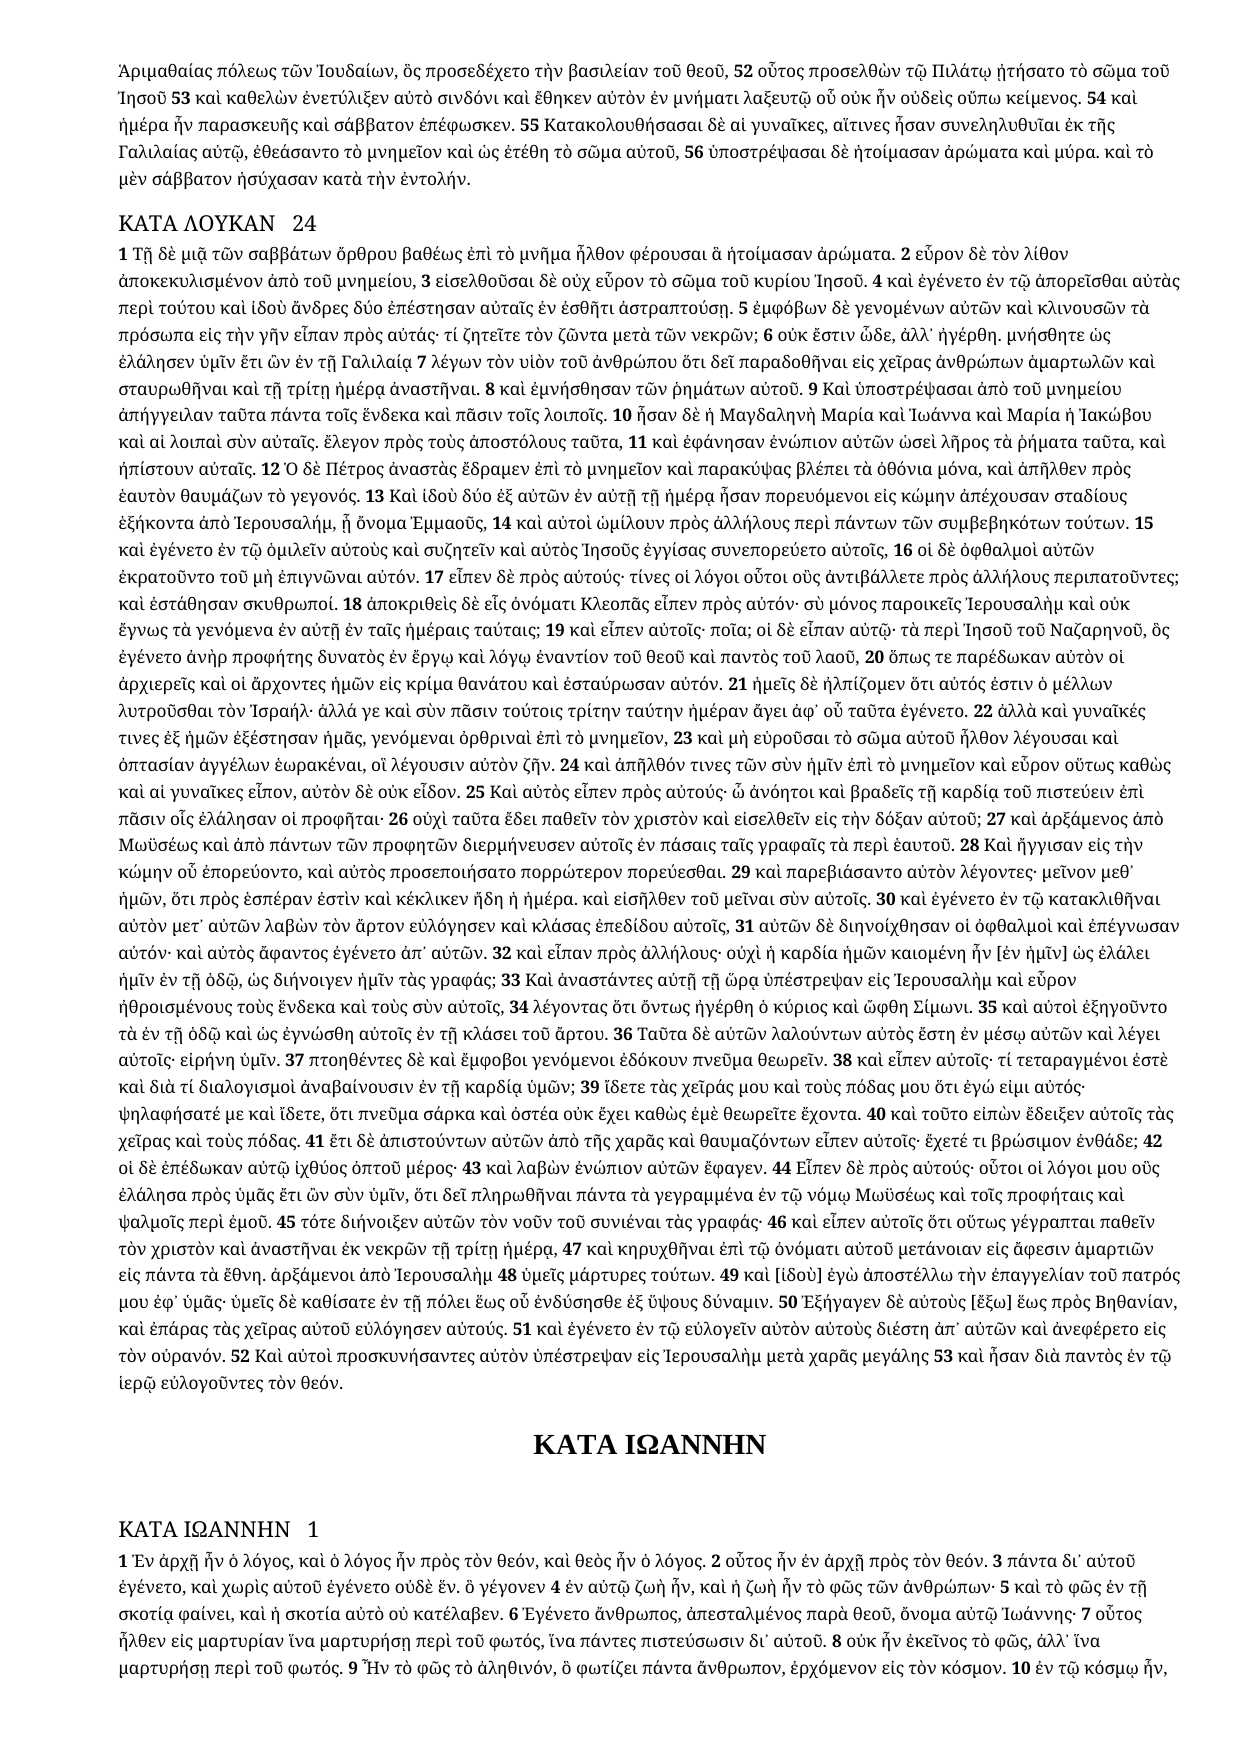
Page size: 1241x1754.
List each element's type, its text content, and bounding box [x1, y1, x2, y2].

text ΚΑΤΑ ΙΩΑΝΝΗΝ 1 [118, 1514, 1181, 1544]
text 1 Τῇ δὲ μιᾷ τῶν σαββάτων ὄρθρου βαθέως ἐπὶ τὸ μνῆμα ἦλθον φέρουσαι ἃ ἡτοίμασαν ἀρώματα. 2 εὗρον δὲ τὸν λίθον ἀποκεκυλισμένον ἀπὸ τοῦ μνημείου, 3 εἰσελθοῦσαι δὲ οὐχ εὗρον τὸ σῶμα τοῦ κυρίου Ἰησοῦ. 4 καὶ ἐγένετο ἐν τῷ ἀπορεῖσθαι αὐτὰς περὶ τούτου καὶ ἰδοὺ ἄνδρες δύο ἐπέστησαν αὐταῖς ἐν ἐσθῆτι ἀστραπτούσῃ. 5 ἐμφόβων δὲ γενομένων αὐτῶν καὶ κλινουσῶν τὰ πρόσωπα εἰς τὴν γῆν εἶπαν πρὸς αὐτάς· τί ζητεῖτε τὸν ζῶντα μετὰ τῶν νεκρῶν; 6 οὐκ ἔστιν ὧδε, ἀλλ᾽ ἠγέρθη. μνήσθητε ὡς ἐλάλησεν ὑμῖν ἔτι ὢν ἐν τῇ Γαλιλαίᾳ 7 λέγων τὸν υἱὸν τοῦ ἀνθρώπου ὅτι δεῖ παραδοθῆναι εἰς χεῖρας ἀνθρώπων ἁμαρτωλῶν καὶ σταυρωθῆναι καὶ τῇ τρίτῃ ἡμέρᾳ ἀναστῆναι. 8 καὶ ἐμνήσθησαν τῶν ῥημάτων αὐτοῦ. 9 Καὶ ὑποστρέψασαι ἀπὸ τοῦ μνημείου ἀπήγγειλαν ταῦτα πάντα τοῖς ἕνδεκα καὶ πᾶσιν τοῖς λοιποῖς. 10 ἦσαν δὲ ἡ Μαγδαληνὴ Μαρία καὶ Ἰωάννα καὶ Μαρία ἡ Ἰακώβου καὶ αἱ λοιπαὶ σὺν αὐταῖς. ἔλεγον πρὸς τοὺς ἀποστόλους ταῦτα, 11 καὶ ἐφάνησαν ἐνώπιον αὐτῶν ὡσεὶ λῆρος τὰ ῥήματα ταῦτα, καὶ ἠπίστουν αὐταῖς. 12 Ὁ δὲ Πέτρος ἀναστὰς ἔδραμεν ἐπὶ τὸ μνημεῖον καὶ παρακύψας βλέπει τὰ ὀθόνια μόνα, καὶ ἀπῆλθεν πρὸς ἑαυτὸν θαυμάζων τὸ γεγονός. 13 Καὶ ἰδοὺ δύο ἐξ αὐτῶν ἐν αὐτῇ τῇ ἡμέρᾳ ἦσαν πορευόμενοι εἰς κώμην ἀπέχουσαν σταδίους ἑξήκοντα ἀπὸ Ἰερουσαλήμ, ᾗ ὄνομα Ἐμμαοῦς, 14 καὶ αὐτοὶ ὡμίλουν πρὸς ἀλλήλους περὶ πάντων τῶν συμβεβηκότων τούτων. 15 καὶ ἐγένετο ἐν τῷ ὁμιλεῖν αὐτοὺς καὶ συζητεῖν καὶ αὐτὸς Ἰησοῦς ἐγγίσας συνεπορεύετο αὐτοῖς, 16 οἱ δὲ ὀφθαλμοὶ αὐτῶν ἐκρατοῦντο τοῦ μὴ ἐπιγνῶναι αὐτόν. 17 εἶπεν δὲ πρὸς αὐτούς· τίνες οἱ λόγοι οὗτοι οὓς ἀντιβάλλετε πρὸς ἀλλήλους περιπατοῦντες; καὶ ἐστάθησαν σκυθρωποί. 18 ἀποκριθεὶς δὲ εἷς ὀνόματι Κλεοπᾶς εἶπεν πρὸς αὐτόν· σὺ μόνος παροικεῖς Ἰερουσαλὴμ καὶ οὐκ ἔγνως τὰ γενόμενα ἐν αὐτῇ ἐν ταῖς ἡμέραις ταύταις; 19 καὶ εἶπεν αὐτοῖς· ποῖα; οἱ δὲ εἶπαν αὐτῷ· τὰ περὶ Ἰησοῦ τοῦ Ναζαρηνοῦ, ὃς ἐγένετο ἀνὴρ προφήτης δυνατὸς ἐν ἔργῳ καὶ λόγῳ ἐναντίον τοῦ θεοῦ καὶ παντὸς τοῦ λαοῦ, 20 ὅπως τε παρέδωκαν αὐτὸν οἱ ἀρχιερεῖς καὶ οἱ ἄρχοντες ἡμῶν εἰς κρίμα θανάτου καὶ ἐσταύρωσαν αὐτόν. 21 ἡμεῖς δὲ ἠλπίζομεν ὅτι αὐτός ἐστιν ὁ μέλλων λυτροῦσθαι τὸν Ἰσραήλ· ἀλλά γε καὶ σὺν πᾶσιν τούτοις τρίτην ταύτην ἡμέραν ἄγει ἀφ᾽ οὗ ταῦτα ἐγένετο. 22 ἀλλὰ καὶ γυναῖκές τινες ἐξ ἡμῶν ἐξέστησαν ἡμᾶς, γενόμεναι ὀρθριναὶ ἐπὶ τὸ μνημεῖον, 23 καὶ μὴ εὑροῦσαι τὸ σῶμα αὐτοῦ ἦλθον λέγουσαι καὶ ὀπτασίαν ἀγγέλων ἑωρακέναι, οἳ λέγουσιν αὐτὸν ζῆν. 24 καὶ ἀπῆλθόν τινες τῶν σὺν ἡμῖν ἐπὶ τὸ μνημεῖον καὶ εὗρον οὕτως καθὼς καὶ αἱ γυναῖκες εἶπον, αὐτὸν δὲ οὐκ εἶδον. 25 Καὶ αὐτὸς εἶπεν πρὸς αὐτούς· ὦ ἀνόητοι καὶ βραδεῖς τῇ καρδίᾳ τοῦ πιστεύειν ἐπὶ πᾶσιν οἷς ἐλάλησαν οἱ προφῆται· 26 οὐχὶ ταῦτα ἔδει παθεῖν τὸν χριστὸν καὶ εἰσελθεῖν εἰς τὴν δόξαν αὐτοῦ; 27 καὶ ἀρξάμενος ἀπὸ Μωϋσέως καὶ ἀπὸ πάντων τῶν προφητῶν διερμήνευσεν αὐτοῖς ἐν πάσαις ταῖς γραφαῖς τὰ περὶ ἑαυτοῦ. 28 Καὶ ἤγγισαν εἰς τὴν κώμην οὗ ἐπορεύοντο, καὶ αὐτὸς προσεποιήσατο πορρώτερον πορεύεσθαι. 29 καὶ παρεβιάσαντο αὐτὸν λέγοντες· μεῖνον μεθ᾽ ἡμῶν, ὅτι πρὸς ἑσπέραν ἐστὶν καὶ κέκλικεν ἤδη ἡ ἡμέρα. καὶ εἰσῆλθεν τοῦ μεῖναι σὺν αὐτοῖς. 30 καὶ ἐγένετο ἐν τῷ κατακλιθῆναι αὐτὸν μετ᾽ αὐτῶν λαβὼν τὸν ἄρτον εὐλόγησεν καὶ κλάσας ἐπεδίδου αὐτοῖς, 31 αὐτῶν δὲ διηνοίχθησαν οἱ ὀφθαλμοὶ καὶ ἐπέγνωσαν αὐτόν· καὶ αὐτὸς ἄφαντος ἐγένετο ἀπ᾽ αὐτῶν. 32 καὶ εἶπαν πρὸς ἀλλήλους· οὐχὶ ἡ καρδία ἡμῶν καιομένη ἦν [ἐν ἡμῖν] ὡς ἐλάλει ἡμῖν ἐν τῇ ὁδῷ, ὡς διήνοιγεν ἡμῖν τὰς γραφάς; 33 Καὶ ἀναστάντες αὐτῇ τῇ ὥρᾳ ὑπέστρεψαν εἰς Ἰερουσαλὴμ καὶ εὗρον ἠθροισμένους τοὺς ἕνδεκα καὶ τοὺς σὺν αὐτοῖς, 34 λέγοντας ὅτι ὄντως ἠγέρθη ὁ κύριος καὶ ὤφθη Σίμωνι. 35 καὶ αὐτοὶ ἐξηγοῦντο τὰ ἐν τῇ ὁδῷ καὶ ὡς ἐγνώσθη αὐτοῖς ἐν τῇ κλάσει τοῦ ἄρτου. 36 Ταῦτα δὲ αὐτῶν λαλούντων αὐτὸς ἔστη ἐν μέσῳ αὐτῶν καὶ λέγει αὐτοῖς· εἰρήνη ὑμῖν. 37 πτοηθέντες δὲ καὶ ἔμφοβοι γενόμενοι ἐδόκουν πνεῦμα θεωρεῖν. 38 καὶ εἶπεν αὐτοῖς· τί τεταραγμένοι ἐστὲ καὶ διὰ τί διαλογισμοὶ ἀναβαίνουσιν ἐν τῇ καρδίᾳ ὑμῶν; 39 ἴδετε τὰς χεῖράς μου καὶ τοὺς πόδας μου ὅτι ἐγώ εἰμι αὐτός· ψηλαφήσατέ με καὶ ἴδετε, ὅτι πνεῦμα σάρκα καὶ ὀστέα οὐκ ἔχει καθὼς ἐμὲ θεωρεῖτε ἔχοντα. 40 καὶ τοῦτο εἰπὼν ἔδειξεν αὐτοῖς τὰς χεῖρας καὶ τοὺς πόδας. 41 ἔτι δὲ ἀπιστούντων αὐτῶν ἀπὸ τῆς χαρᾶς καὶ θαυμαζόντων εἶπεν αὐτοῖς· ἔχετέ τι βρώσιμον ἐνθάδε; 42 οἱ δὲ ἐπέδωκαν αὐτῷ ἰχθύος ὀπτοῦ μέρος· 43 καὶ λαβὼν ἐνώπιον αὐτῶν ἔφαγεν. 44 Εἶπεν δὲ πρὸς αὐτούς· οὗτοι οἱ λόγοι μου οὓς ἐλάλησα πρὸς ὑμᾶς ἔτι ὢν σὺν ὑμῖν, ὅτι δεῖ πληρωθῆναι πάντα τὰ γεγραμμένα ἐν τῷ νόμῳ Μωϋσέως καὶ τοῖς προφήταις καὶ ψαλμοῖς περὶ ἐμοῦ. 45 τότε διήνοιξεν αὐτῶν τὸν νοῦν τοῦ συνιέναι τὰς γραφάς· 46 καὶ εἶπεν αὐτοῖς ὅτι οὕτως γέγραπται παθεῖν τὸν χριστὸν καὶ ἀναστῆναι ἐκ νεκρῶν τῇ τρίτῃ ἡμέρᾳ, 47 καὶ κηρυχθῆναι ἐπὶ τῷ ὀνόματι αὐτοῦ μετάνοιαν εἰς ἄφεσιν ἁμαρτιῶν εἰς πάντα τὰ ἔθνη. ἀρξάμενοι ἀπὸ Ἰερουσαλὴμ 48 ὑμεῖς μάρτυρες τούτων. 49 καὶ [ἰδοὺ] ἐγὼ ἀποστέλλω τὴν ἐπαγγελίαν τοῦ πατρός μου ἐφ᾽ ὑμᾶς· ὑμεῖς δὲ καθίσατε ἐν τῇ πόλει ἕως οὗ ἐνδύσησθε ἐξ ὕψους δύναμιν. 50 Ἐξήγαγεν δὲ αὐτοὺς [ἔξω] ἕως πρὸς Βηθανίαν, καὶ ἐπάρας τὰς χεῖρας αὐτοῦ εὐλόγησεν αὐτούς. 51 καὶ ἐγένετο ἐν τῷ εὐλογεῖν αὐτὸν αὐτοὺς διέστη ἀπ᾽ αὐτῶν καὶ ἀνεφέρετο εἰς τὸν οὐρανόν. 52 Καὶ αὐτοὶ προσκυνήσαντες αὐτὸν ὑπέστρεψαν εἰς Ἰερουσαλὴμ μετὰ χαρᾶς μεγάλης 53 καὶ ἦσαν διὰ παντὸς ἐν τῷ ἱερῷ εὐλογοῦντες τὸν θεόν. [118, 242, 1181, 1394]
text 1 Ἐν ἀρχῇ ἦν ὁ λόγος, καὶ ὁ λόγος ἦν πρὸς τὸν θεόν, καὶ θεὸς ἦν ὁ λόγος. 2 οὗτος ἦν ἐν ἀρχῇ πρὸς τὸν θεόν. 3 πάντα δι᾽ αὐτοῦ ἐγένετο, καὶ χωρὶς αὐτοῦ ἐγένετο οὐδὲ ἕν. ὃ γέγονεν 4 ἐν αὐτῷ ζωὴ ἦν, καὶ ἡ ζωὴ ἦν τὸ φῶς τῶν ἀνθρώπων· 5 καὶ τὸ φῶς ἐν τῇ σκοτίᾳ φαίνει, καὶ ἡ σκοτία αὐτὸ οὐ κατέλαβεν. 6 Ἐγένετο ἄνθρωπος, ἀπεσταλμένος παρὰ θεοῦ, ὄνομα αὐτῷ Ἰωάννης· 7 οὗτος ἦλθεν εἰς μαρτυρίαν ἵνα μαρτυρήσῃ περὶ τοῦ φωτός, ἵνα πάντες πιστεύσωσιν δι᾽ αὐτοῦ. 8 οὐκ ἦν ἐκεῖνος τὸ φῶς, ἀλλ᾽ ἵνα μαρτυρήσῃ περὶ τοῦ φωτός. 9 Ἦν τὸ φῶς τὸ ἀληθινόν, ὃ φωτίζει πάντα ἄνθρωπον, ἐρχόμενον εἰς τὸν κόσμον. 10 ἐν τῷ κόσμῳ ἦν, [118, 1549, 1181, 1679]
text Ἁριμαθαίας πόλεως τῶν Ἰουδαίων, ὃς προσεδέχετο τὴν βασιλείαν τοῦ θεοῦ, 52 οὗτος προσελθὼν τῷ Πιλάτῳ ᾐτήσατο τὸ σῶμα τοῦ Ἰησοῦ 53 καὶ καθελὼν ἐνετύλιξεν αὐτὸ σινδόνι καὶ ἔθηκεν αὐτὸν ἐν μνήματι λαξευτῷ οὗ οὐκ ἦν οὐδεὶς οὔπω κείμενος. 54 καὶ ἡμέρα ἦν παρασκευῆς καὶ σάββατον ἐπέφωσκεν. 55 Κατακολουθήσασαι δὲ αἱ γυναῖκες, αἵτινες ἦσαν συνεληλυθυῖαι ἐκ τῆς Γαλιλαίας αὐτῷ, ἐθεάσαντο τὸ μνημεῖον καὶ ὡς ἐτέθη τὸ σῶμα αὐτοῦ, 56 ὑποστρέψασαι δὲ ἡτοίμασαν ἀρώματα καὶ μύρα. καὶ τὸ μὲν σάββατον ἡσύχασαν κατὰ τὴν ἐντολήν. [118, 59, 1181, 190]
subtitle ΚΑΤΑ ΙΩΑΝΝΗΝ [118, 1427, 1181, 1461]
text ΚΑΤΑ ΛΟΥΚΑΝ 24 [118, 208, 1181, 238]
